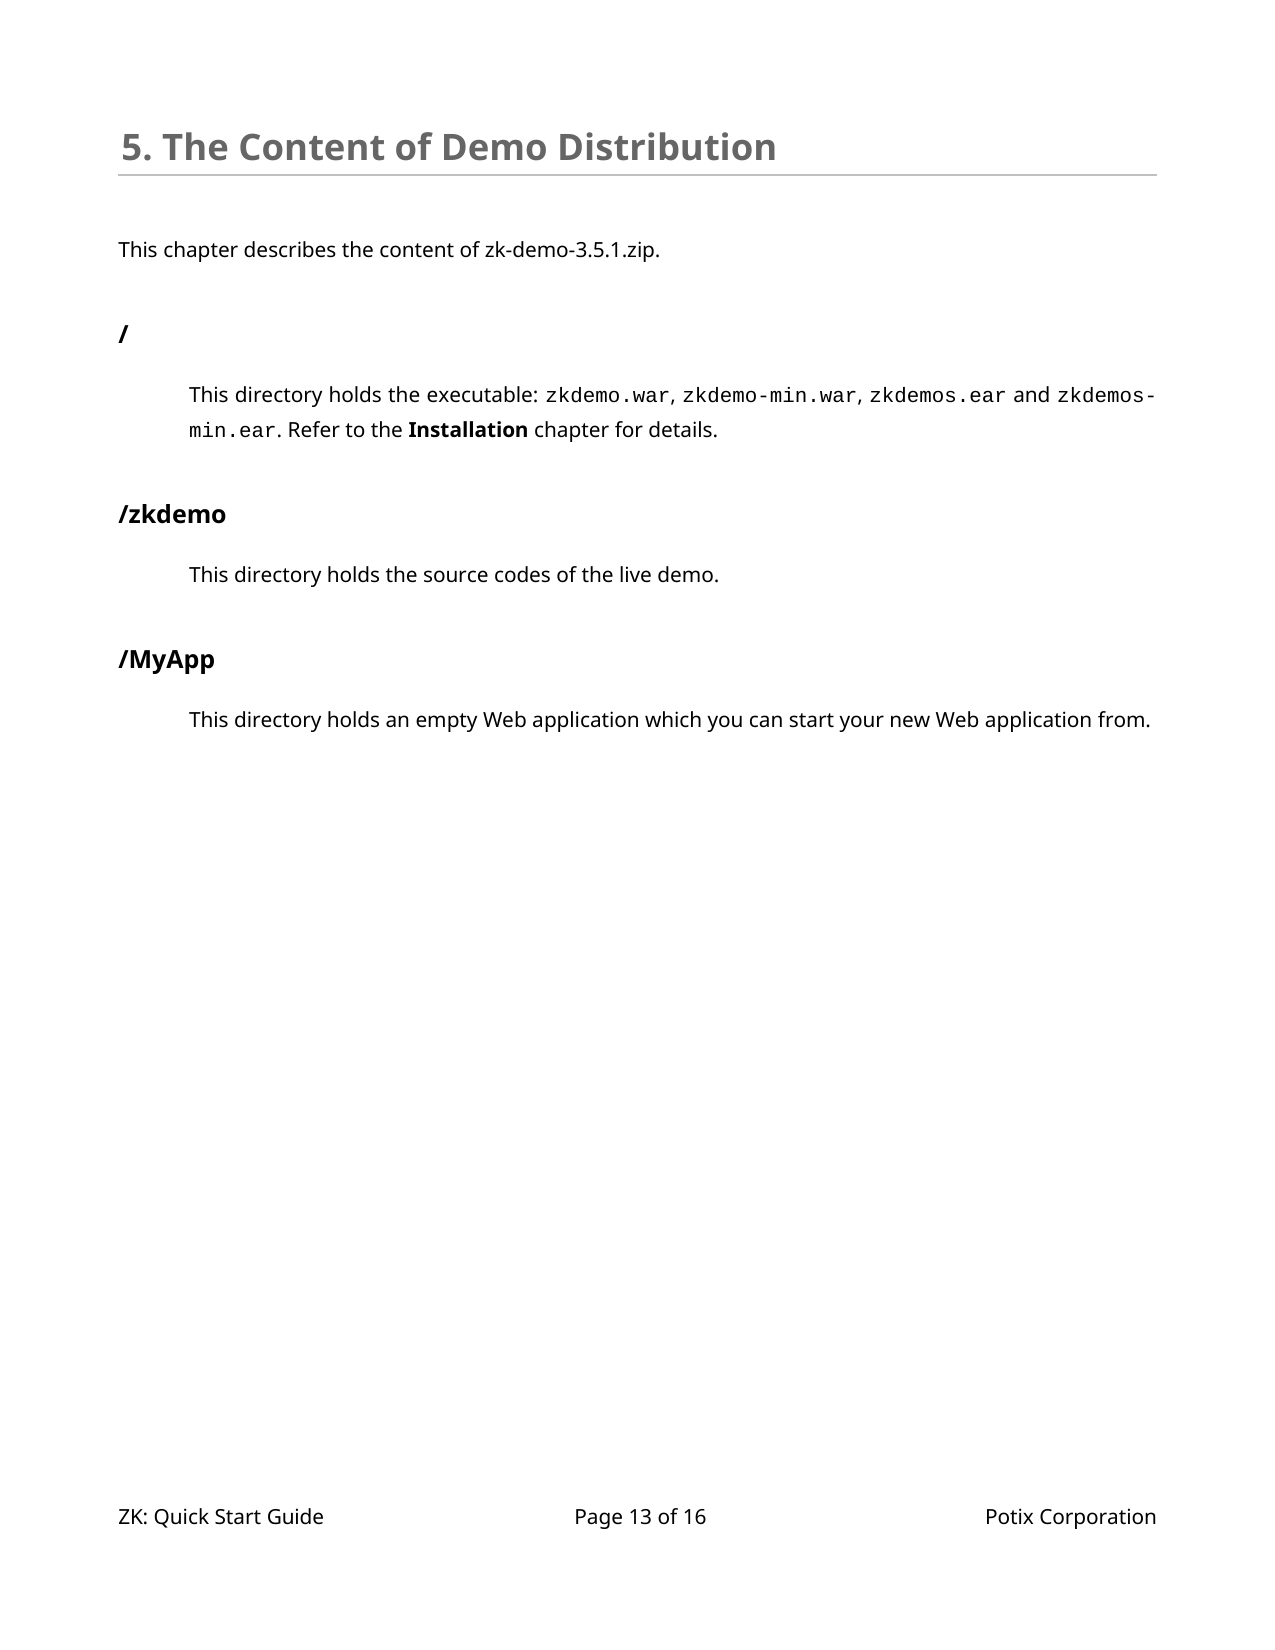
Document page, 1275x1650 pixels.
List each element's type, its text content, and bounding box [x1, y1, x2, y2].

subtitle /MyApp [118, 642, 1157, 676]
subtitle /zkdemo [118, 497, 1157, 531]
text This directory holds the source codes of the live demo. [189, 560, 1157, 588]
subtitle / [118, 316, 1157, 350]
subtitle 5. The Content of Demo Distribution [118, 118, 1157, 174]
text This directory holds the executable: zkdemo.war, zkdemo-min.war, zkdemos.ear and zkdemos-min.ear. Refer to the Installation chapter for details. [189, 380, 1157, 444]
text This directory holds an empty Web application which you can start your new Web application from. [189, 705, 1157, 733]
text This chapter describes the content of zk-demo-3.5.1.zip. [118, 235, 1157, 263]
